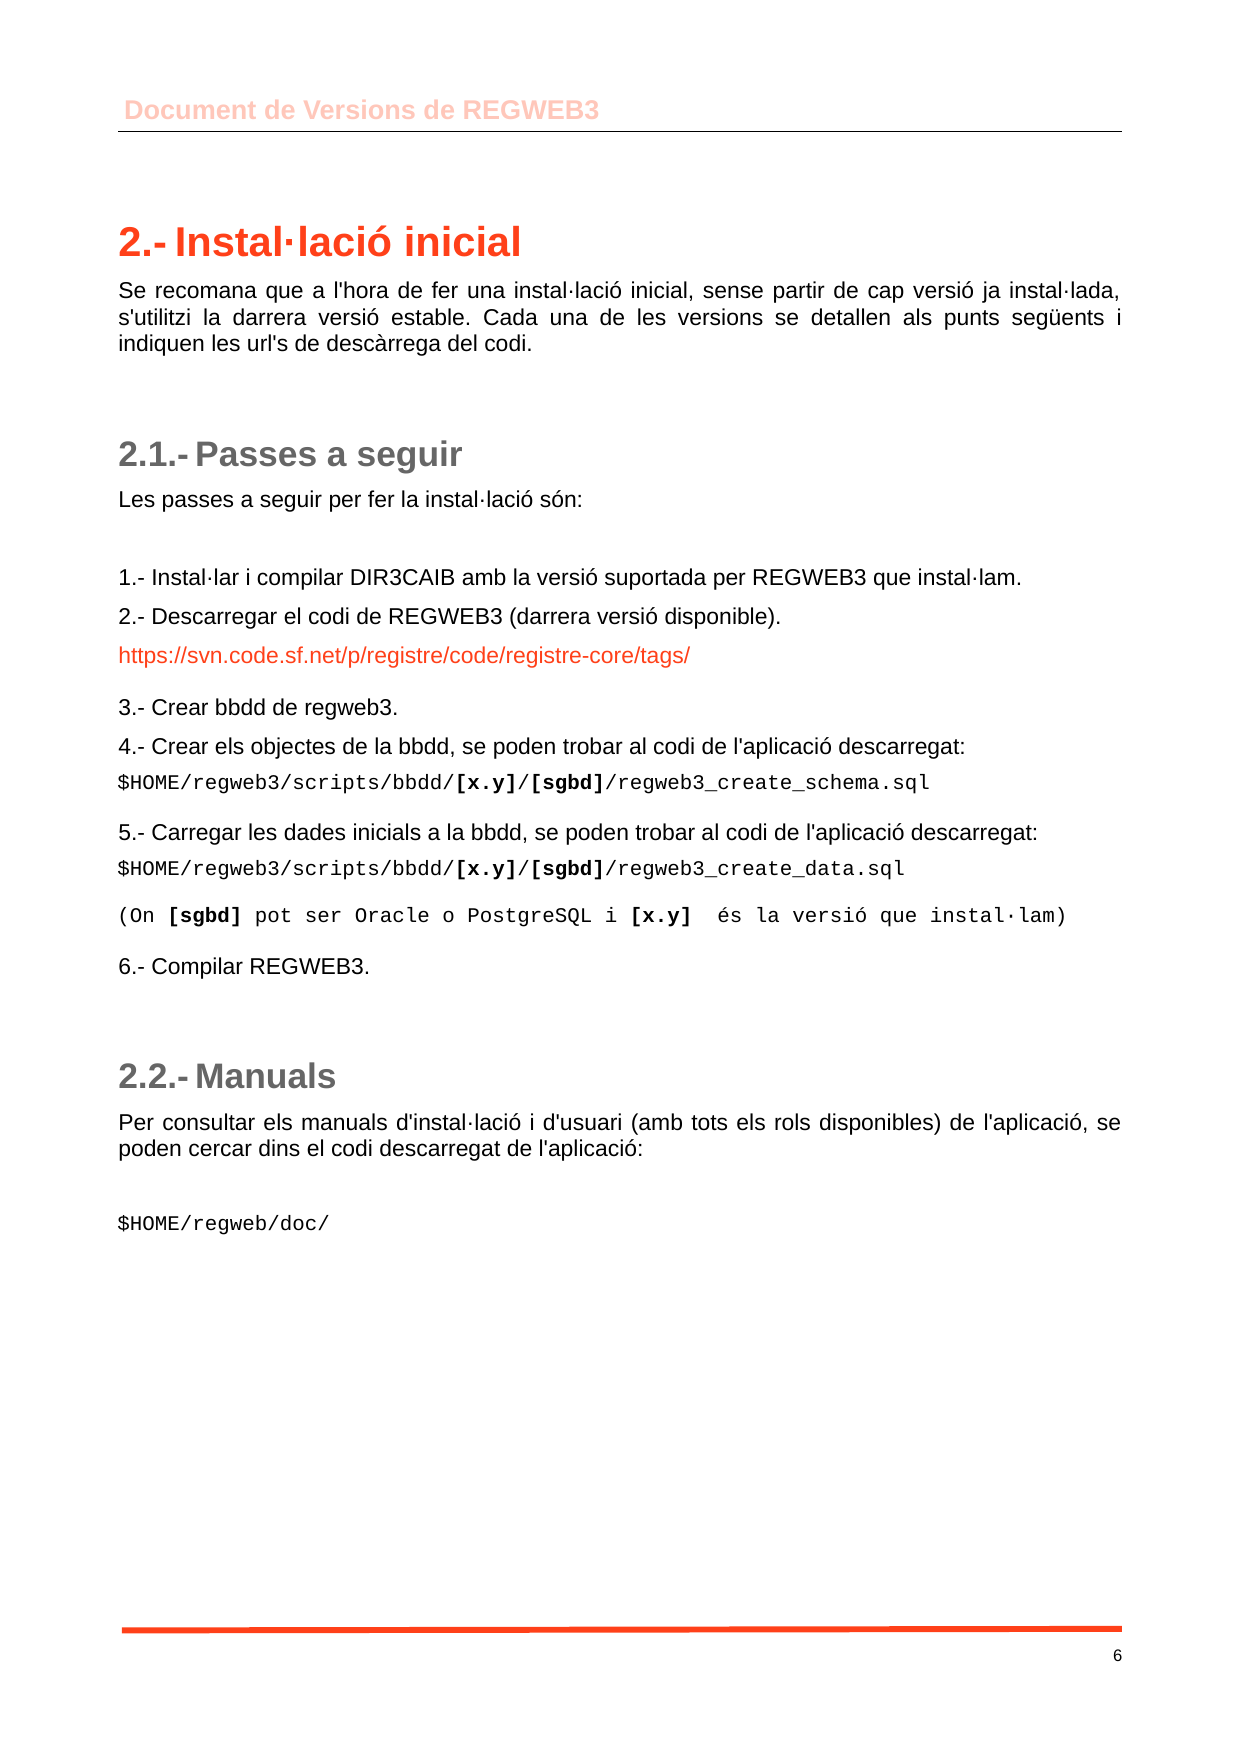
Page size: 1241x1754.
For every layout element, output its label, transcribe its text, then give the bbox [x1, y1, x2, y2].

text Se recomana que a l'hora de fer una instal·lació inicial, sense partir de cap versió ja instal·lada, s'utilitzi la darrera versió estable. Cada una de les versions se detallen als punts següents i indiquen les url's de descàrrega del codi. [118, 277, 1122, 357]
text (On [sgbd] pot ser Oracle o PostgreSQL i [x.y] és la versió que instal·lam) [117, 905, 1123, 929]
text 1.- Instal·lar i compilar DIR3CAIB amb la versió suportada per REGWEB3 que instal·lam. [118, 564, 1122, 590]
text Per consultar els manuals d'instal·lació i d'usuari (amb tots els rols disponibles) de l'aplicació, se poden cercar dins el codi descarregat de l'aplicació: [118, 1109, 1122, 1161]
text 3.- Crear bbdd de regweb3. [118, 694, 1122, 721]
text 5.- Carregar les dades inicials a la bbdd, se poden trobar al codi de l'aplicació descarregat: [118, 819, 1122, 846]
text $HOME/regweb3/scripts/bbdd/[x.y]/[sgbd]/regweb3_create_schema.sql [117, 772, 1123, 796]
subtitle Passes a seguir [118, 433, 1122, 474]
text 2.- Descarregar el codi de REGWEB3 (darrera versió disponible). [118, 603, 1122, 629]
text 4.- Crear els objectes de la bbdd, se poden trobar al codi de l'aplicació descarregat: [118, 733, 1122, 759]
text $HOME/regweb3/scripts/bbdd/[x.y]/[sgbd]/regweb3_create_data.sql [117, 858, 1123, 882]
text $HOME/regweb/doc/ [117, 1213, 1123, 1236]
subtitle Manuals [118, 1055, 1122, 1096]
subtitle Instal·lació inicial [118, 217, 1122, 265]
text 6.- Compilar REGWEB3. [118, 953, 1122, 979]
text Les passes a seguir per fer la instal·lació són: [118, 486, 1122, 512]
text https://svn.code.sf.net/p/registre/code/registre-core/tags/ [118, 642, 1122, 668]
